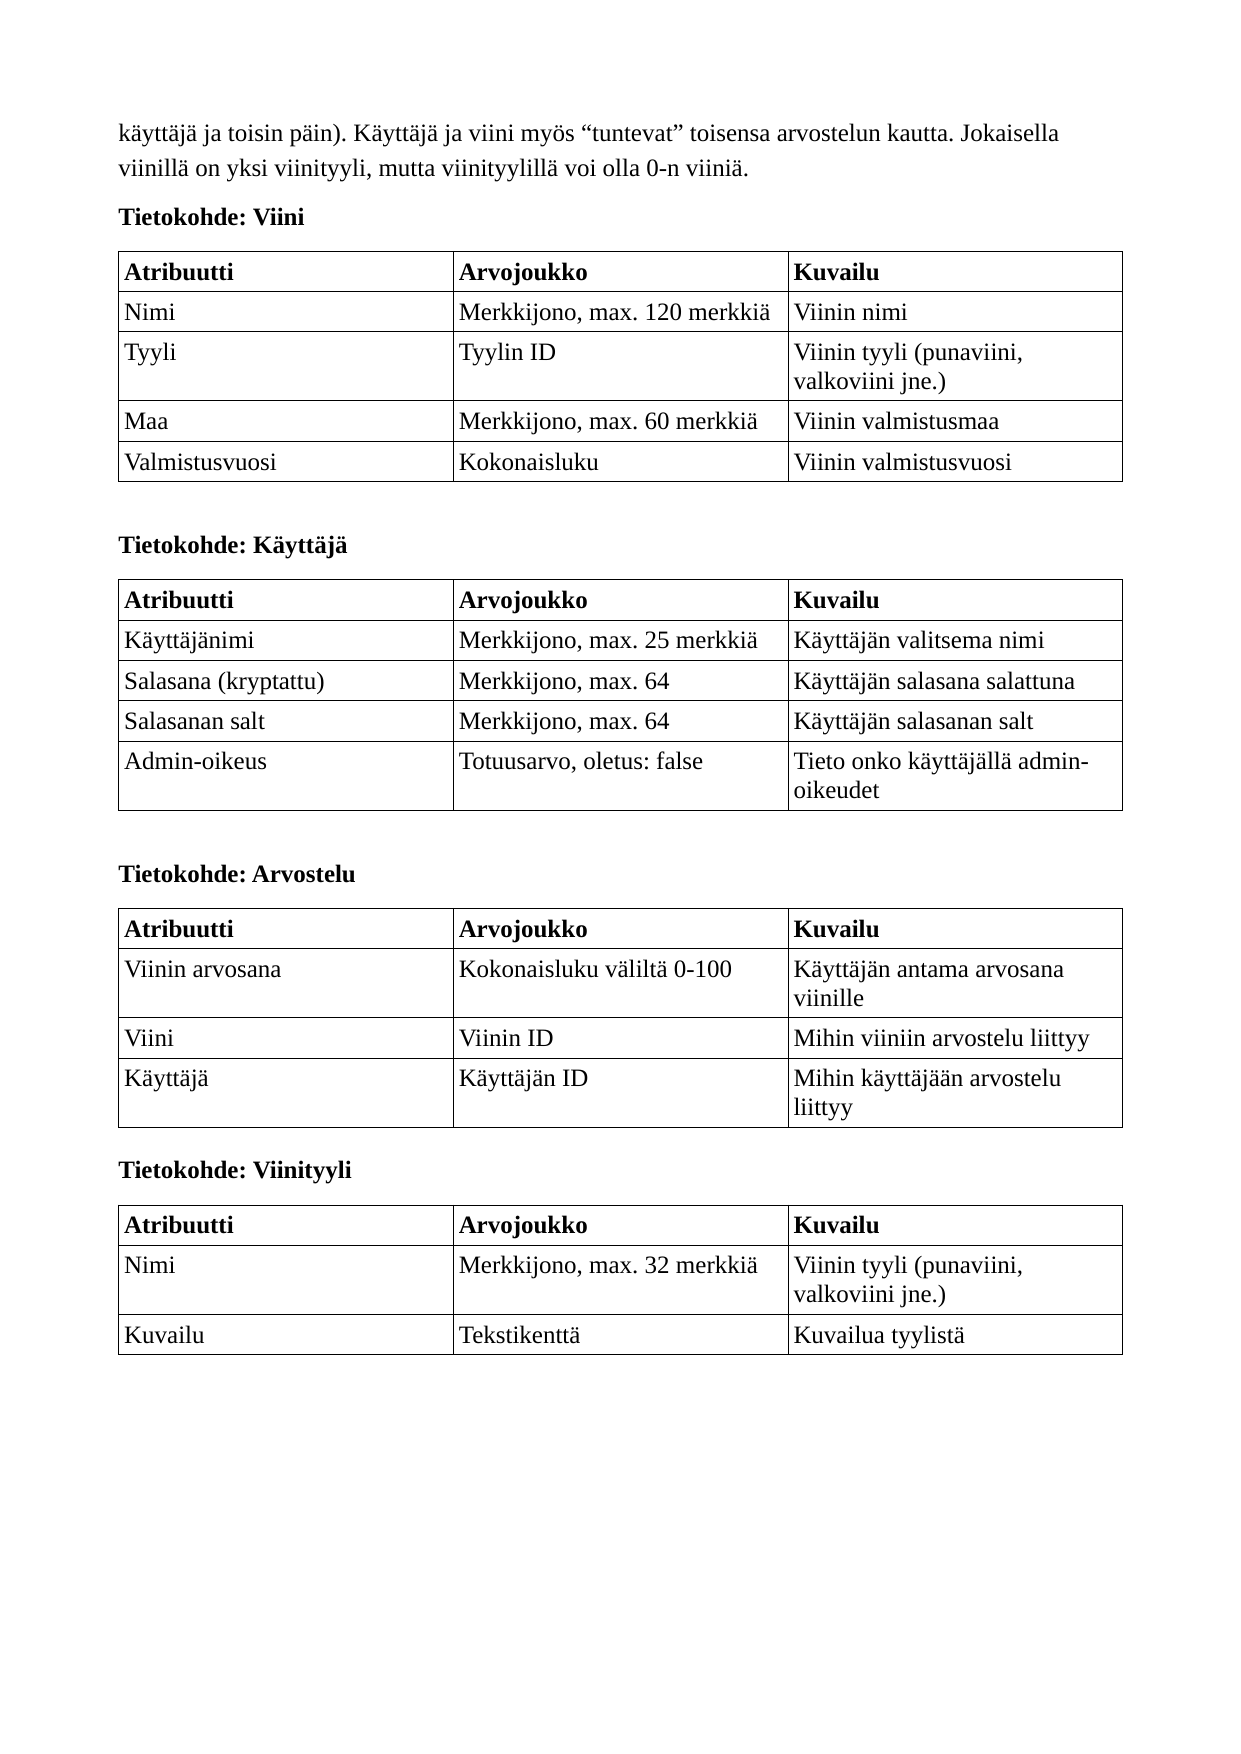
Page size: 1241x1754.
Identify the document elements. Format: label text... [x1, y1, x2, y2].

text Tietokohde: Käyttäjä [118, 530, 1122, 559]
table_cell Merkkijono, max. 120 merkkiä [454, 292, 788, 331]
table_cell Viinin valmistusvuosi [789, 442, 1122, 481]
table_cell Totuusarvo, oletus: false [454, 742, 788, 809]
table_header Arvojoukko [454, 580, 788, 619]
table_cell Viini [119, 1018, 453, 1057]
table_header Kuvailu [789, 580, 1122, 619]
table_cell Mihin viiniin arvostelu liittyy [789, 1018, 1122, 1057]
table_cell Valmistusvuosi [119, 442, 453, 481]
table_cell Mihin käyttäjään arvostelu liittyy [789, 1059, 1122, 1127]
table_cell Kokonaisluku [454, 442, 788, 481]
table_header Kuvailu [789, 909, 1122, 948]
table_cell Viinin tyyli (punaviini, valkoviini jne.) [789, 1246, 1122, 1314]
table_cell Maa [119, 401, 453, 441]
table_cell Nimi [119, 292, 453, 331]
table_cell Tekstikenttä [454, 1315, 788, 1354]
table_cell Tyyli [119, 332, 453, 400]
table_cell Merkkijono, max. 64 [454, 661, 788, 700]
table_header Arvojoukko [454, 1206, 788, 1245]
text Tietokohde: Arvostelu [118, 859, 1122, 887]
table_cell Käyttäjän salasanan salt [789, 701, 1122, 741]
table_header Atribuutti [119, 1206, 453, 1245]
table_cell Merkkijono, max. 25 merkkiä [454, 621, 788, 660]
table_cell Admin-oikeus [119, 742, 453, 809]
table_cell Käyttäjänimi [119, 621, 453, 660]
table_header Atribuutti [119, 580, 453, 619]
table_cell Kuvailua tyylistä [789, 1315, 1122, 1354]
table_cell Tyylin ID [454, 332, 788, 400]
table_cell Kokonaisluku väliltä 0-100 [454, 949, 788, 1017]
table_header Atribuutti [119, 252, 453, 291]
table_header Kuvailu [789, 252, 1122, 291]
table_cell Merkkijono, max. 60 merkkiä [454, 401, 788, 441]
table_cell Käyttäjän ID [454, 1059, 788, 1127]
table_cell Merkkijono, max. 32 merkkiä [454, 1246, 788, 1314]
table_cell Käyttäjän antama arvosana viinille [789, 949, 1122, 1017]
table_cell Tieto onko käyttäjällä admin-oikeudet [789, 742, 1122, 809]
table_header Arvojoukko [454, 252, 788, 291]
table_header Atribuutti [119, 909, 453, 948]
text Tietokohde: Viini [118, 202, 1122, 230]
table_cell Nimi [119, 1246, 453, 1314]
table_cell Käyttäjä [119, 1059, 453, 1127]
table_cell Viinin ID [454, 1018, 788, 1057]
table_cell Viinin valmistusmaa [789, 401, 1122, 441]
table_cell Salasanan salt [119, 701, 453, 741]
table_cell Kuvailu [119, 1315, 453, 1354]
table_cell Käyttäjän salasana salattuna [789, 661, 1122, 700]
table_cell Viinin nimi [789, 292, 1122, 331]
table_cell Viinin tyyli (punaviini, valkoviini jne.) [789, 332, 1122, 400]
table_cell Salasana (kryptattu) [119, 661, 453, 700]
text Tietokohde: Viinityyli [118, 1155, 1122, 1184]
table_cell Käyttäjän valitsema nimi [789, 621, 1122, 660]
table_cell Viinin arvosana [119, 949, 453, 1017]
text käyttäjä ja toisin päin). Käyttäjä ja viini myös “tuntevat” toisensa arvostelun kautta. Jokaisella viinillä on yksi viinityyli, mutta viinityylillä voi olla 0-n viiniä. [118, 118, 1122, 181]
table_header Kuvailu [789, 1206, 1122, 1245]
table_cell Merkkijono, max. 64 [454, 701, 788, 741]
table_header Arvojoukko [454, 909, 788, 948]
